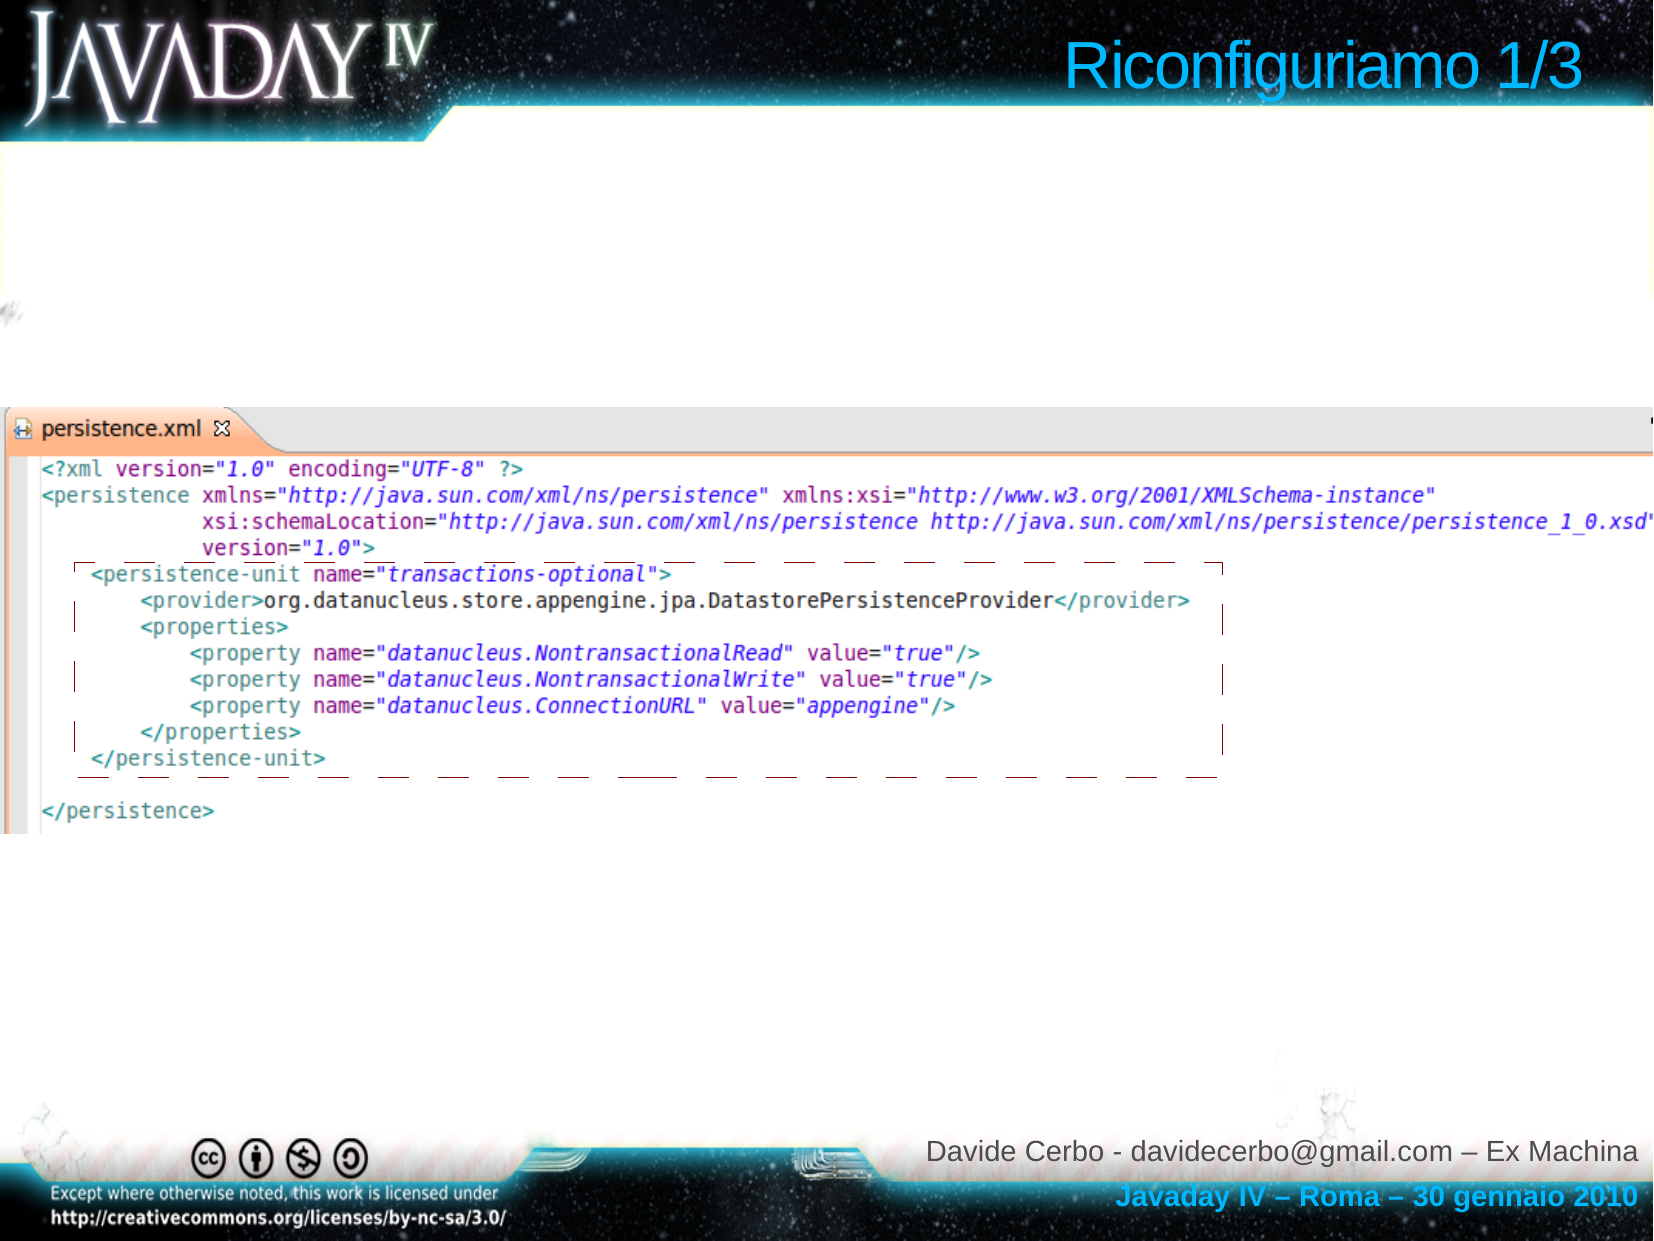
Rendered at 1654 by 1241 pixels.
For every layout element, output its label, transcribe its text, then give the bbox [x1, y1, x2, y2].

picture [0, 0, 1653, 1241]
title Riconfiguriamo 1/3 [108, 14, 1585, 117]
